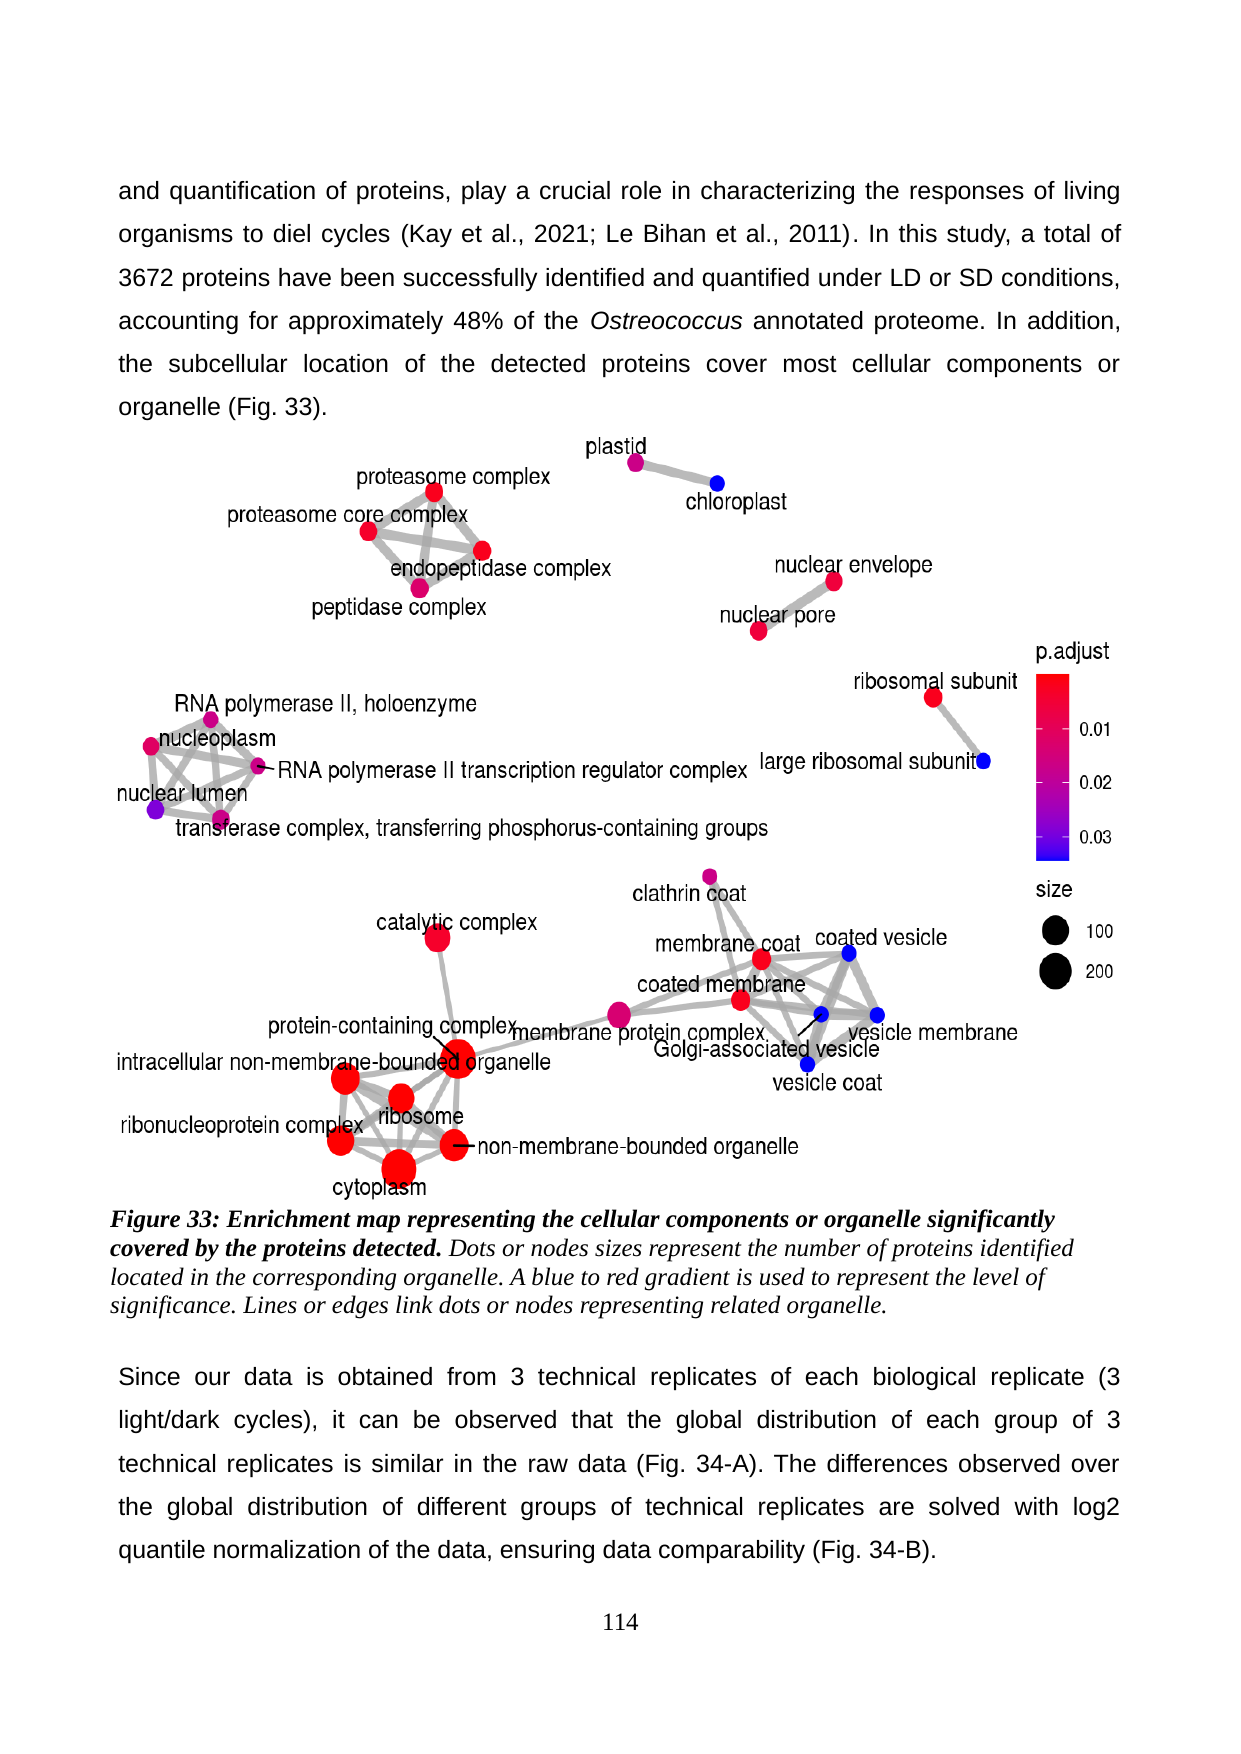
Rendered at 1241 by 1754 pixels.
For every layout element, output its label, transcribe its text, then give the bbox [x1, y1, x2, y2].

picture [109, 427, 1113, 1204]
text Since our data is obtained from 3 technical replicates of each biological replicate (3 light/dark cycles), it can be observed that the global distribution of each group of 3 technical replicates is similar in the raw data (Fig. 34-A). The differences observed over the global distribution of different groups of technical replicates are solved with log2 quantile normalization of the data, ensuring data comparability (Fig. 34-B). [118, 1362, 1122, 1564]
text Figure 33: Enrichment map representing the cellular components or organelle significantly covered by the proteins detected. Dots or nodes sizes represent the number of proteins identified located in the corresponding organelle. A blue to red gradient is used to represent the level of significance. Lines or edges link dots or nodes representing related organelle. [110, 1204, 1119, 1319]
text and quantification of proteins, play a crucial role in characterizing the responses of living organisms to diel cycles (Kay et al., 2021; Le Bihan et al., 2011)⁠. In this study, a total of 3672 proteins have been successfully identified and quantified under LD or SD conditions, accounting for approximately 48% of the Ostreococcus annotated proteome. In addition, the subcellular location of the detected proteins cover most cellular components or organelle (Fig. 33). [118, 176, 1122, 421]
